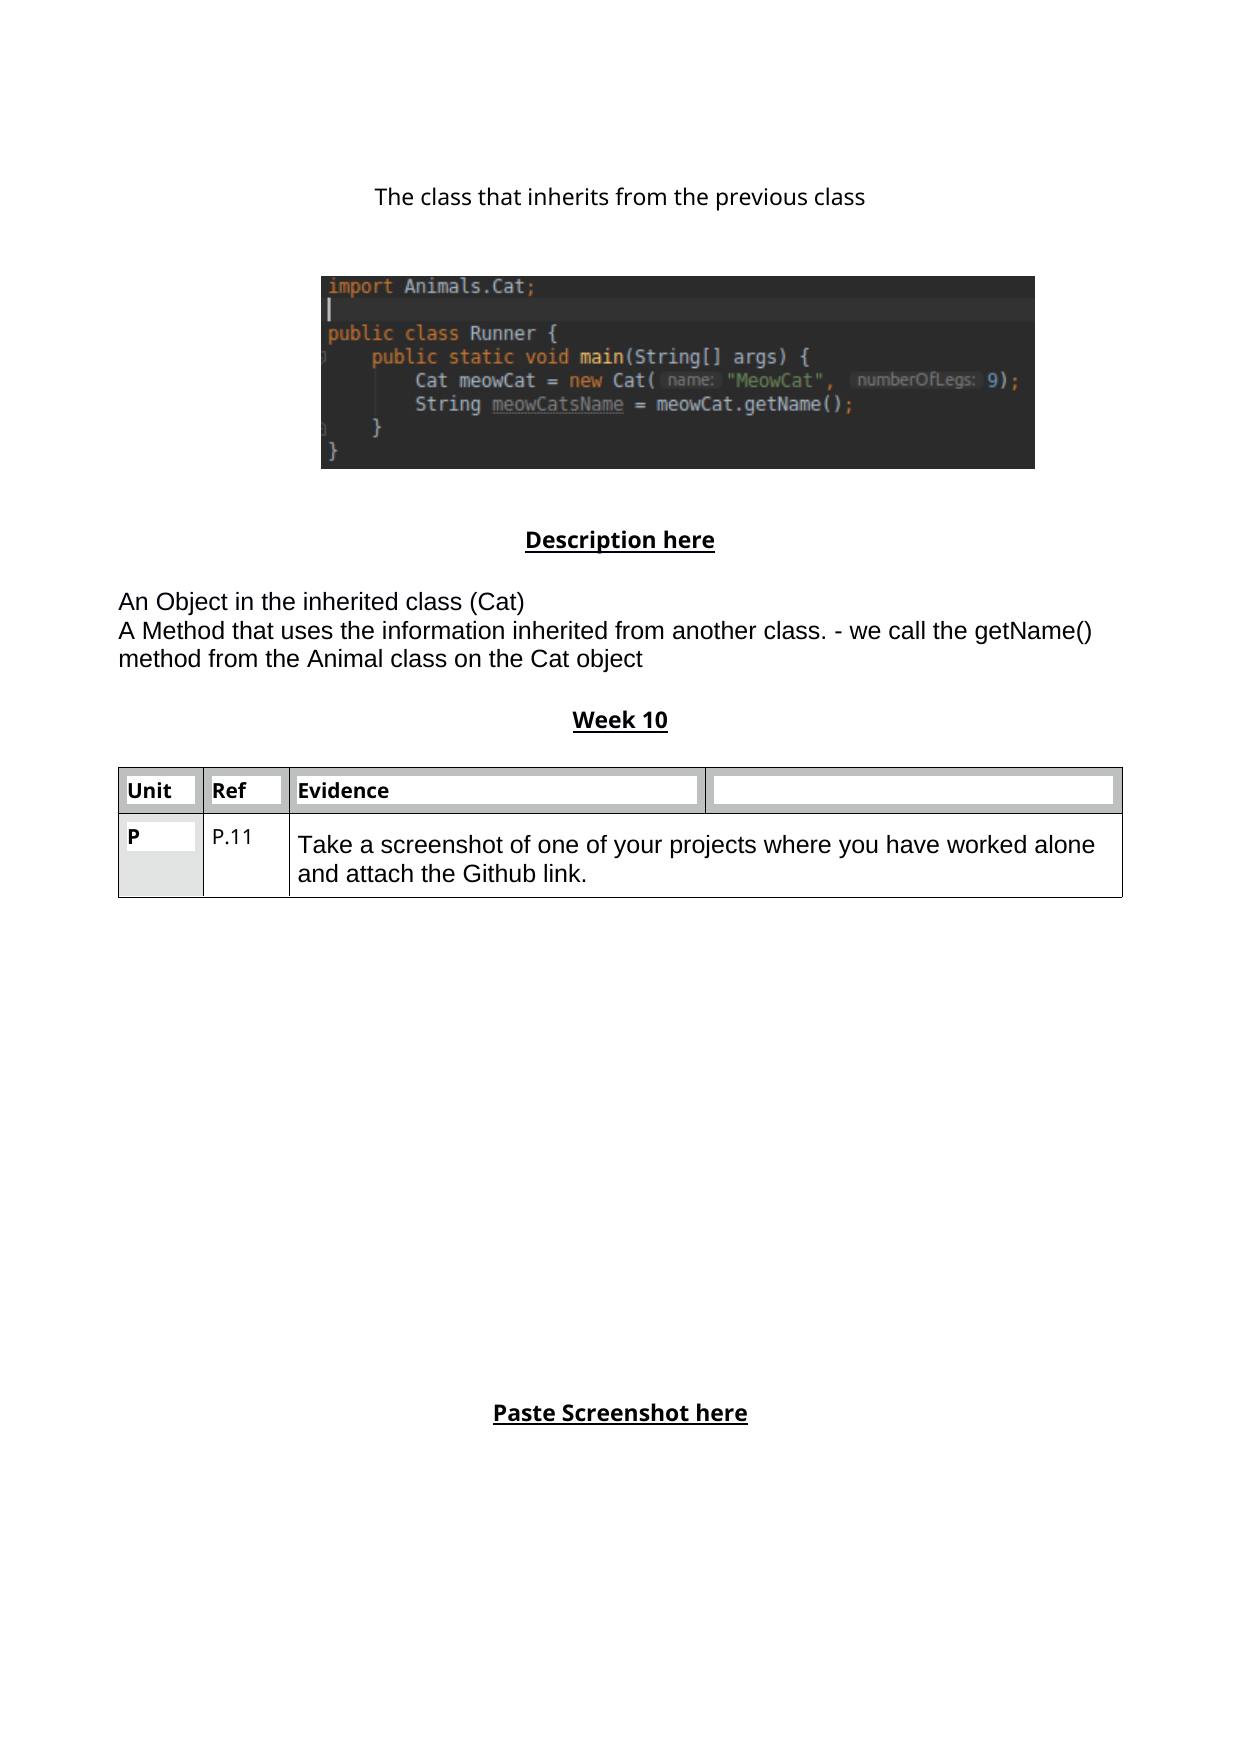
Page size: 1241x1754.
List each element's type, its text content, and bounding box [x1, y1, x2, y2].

table_cell P [119, 814, 203, 896]
text Description here [118, 524, 1122, 556]
text An Object in the inherited class (Cat) [118, 587, 1122, 616]
table_header Unit [119, 768, 203, 813]
text A Method that uses the information inherited from another class. - we call the getName() method from the Animal class on the Cat object [118, 616, 1122, 673]
table_cell Take a screenshot of one of your projects where you have worked alone and attach the Github link. [290, 814, 1122, 896]
table_header Evidence [290, 768, 705, 813]
text Paste Screenshot here [118, 1397, 1122, 1428]
table_cell P.11 [204, 814, 289, 896]
table_header Ref [204, 768, 289, 813]
text The class that inherits from the previous class [118, 181, 1122, 212]
text Week 10 [118, 704, 1122, 736]
picture [321, 276, 1035, 469]
table_header [706, 768, 1122, 813]
